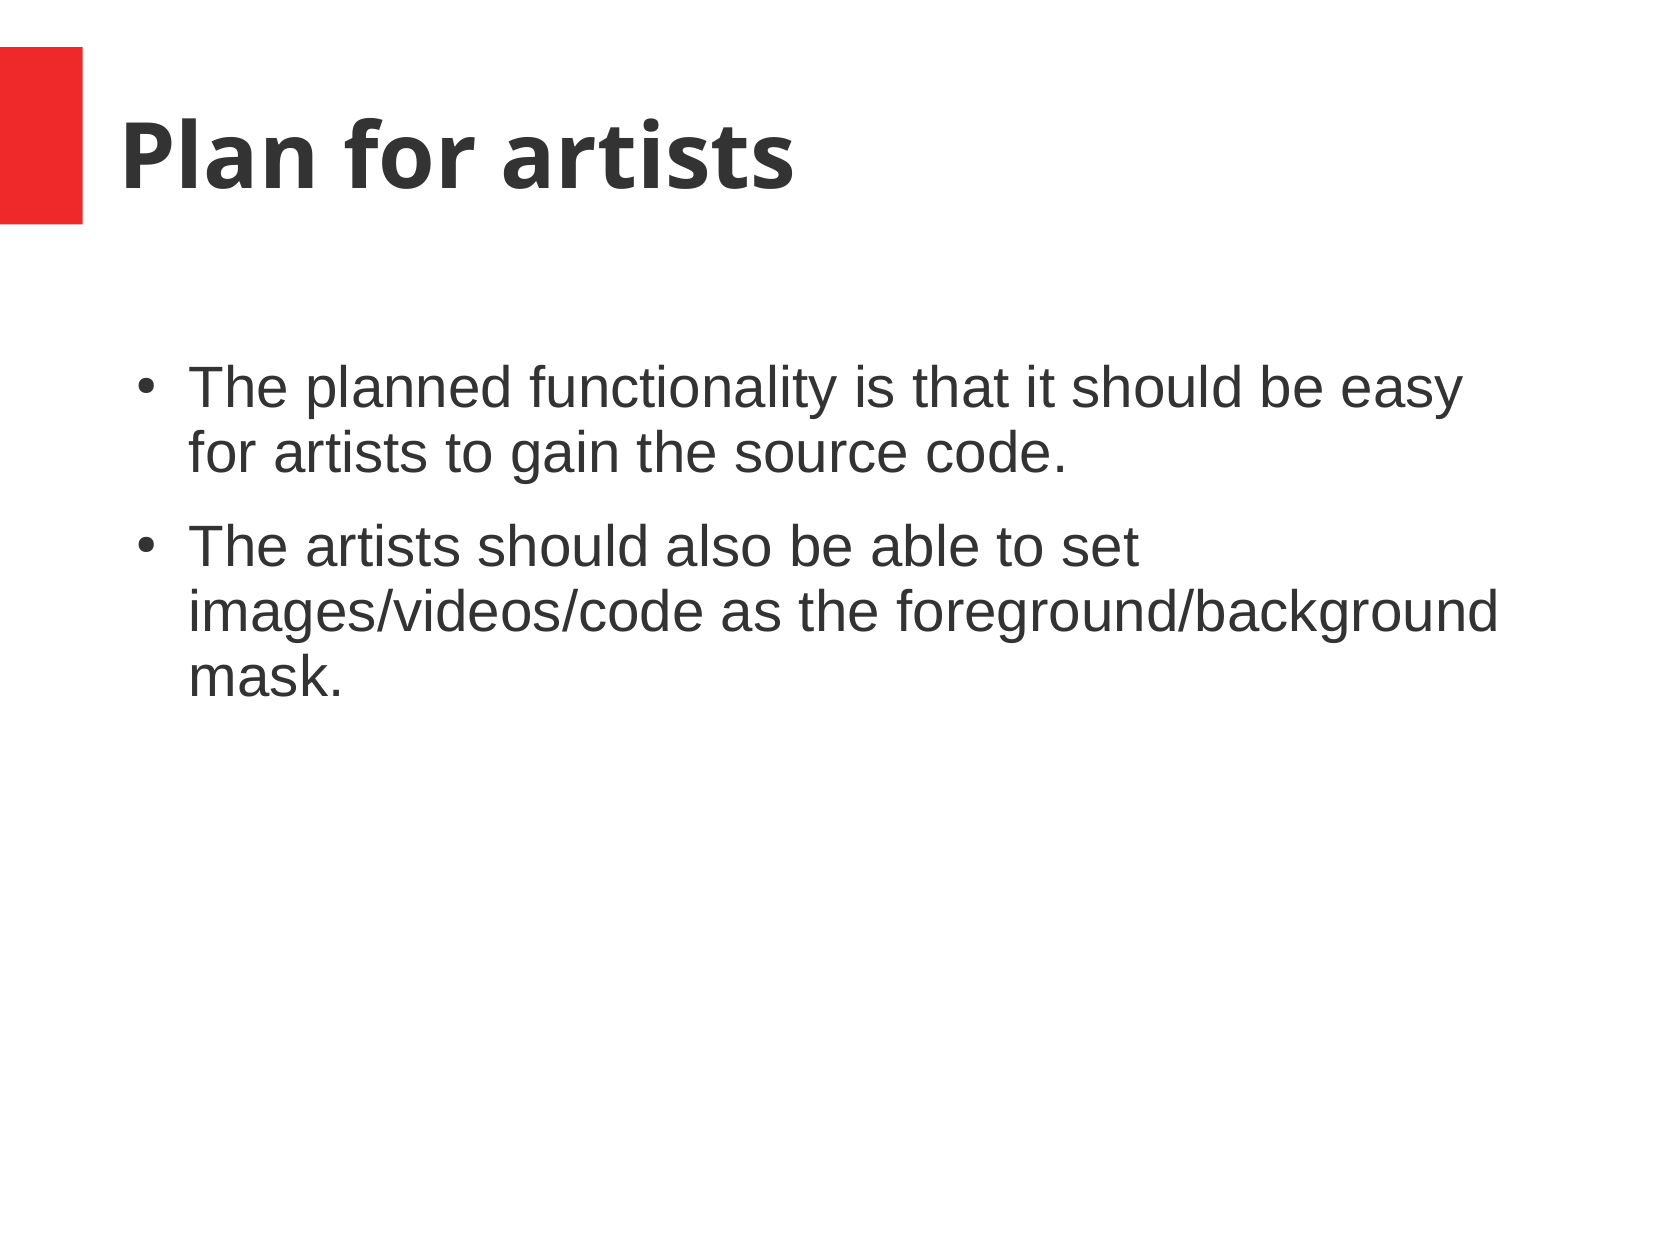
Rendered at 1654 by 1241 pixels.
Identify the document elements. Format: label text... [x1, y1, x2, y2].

list The planned functionality is that it should be easy for artists to gain the source code. The artists should also be able to set images/videos/code as the foreground/background mask. [118, 354, 1536, 1074]
title Plan for artists [118, 49, 1571, 257]
